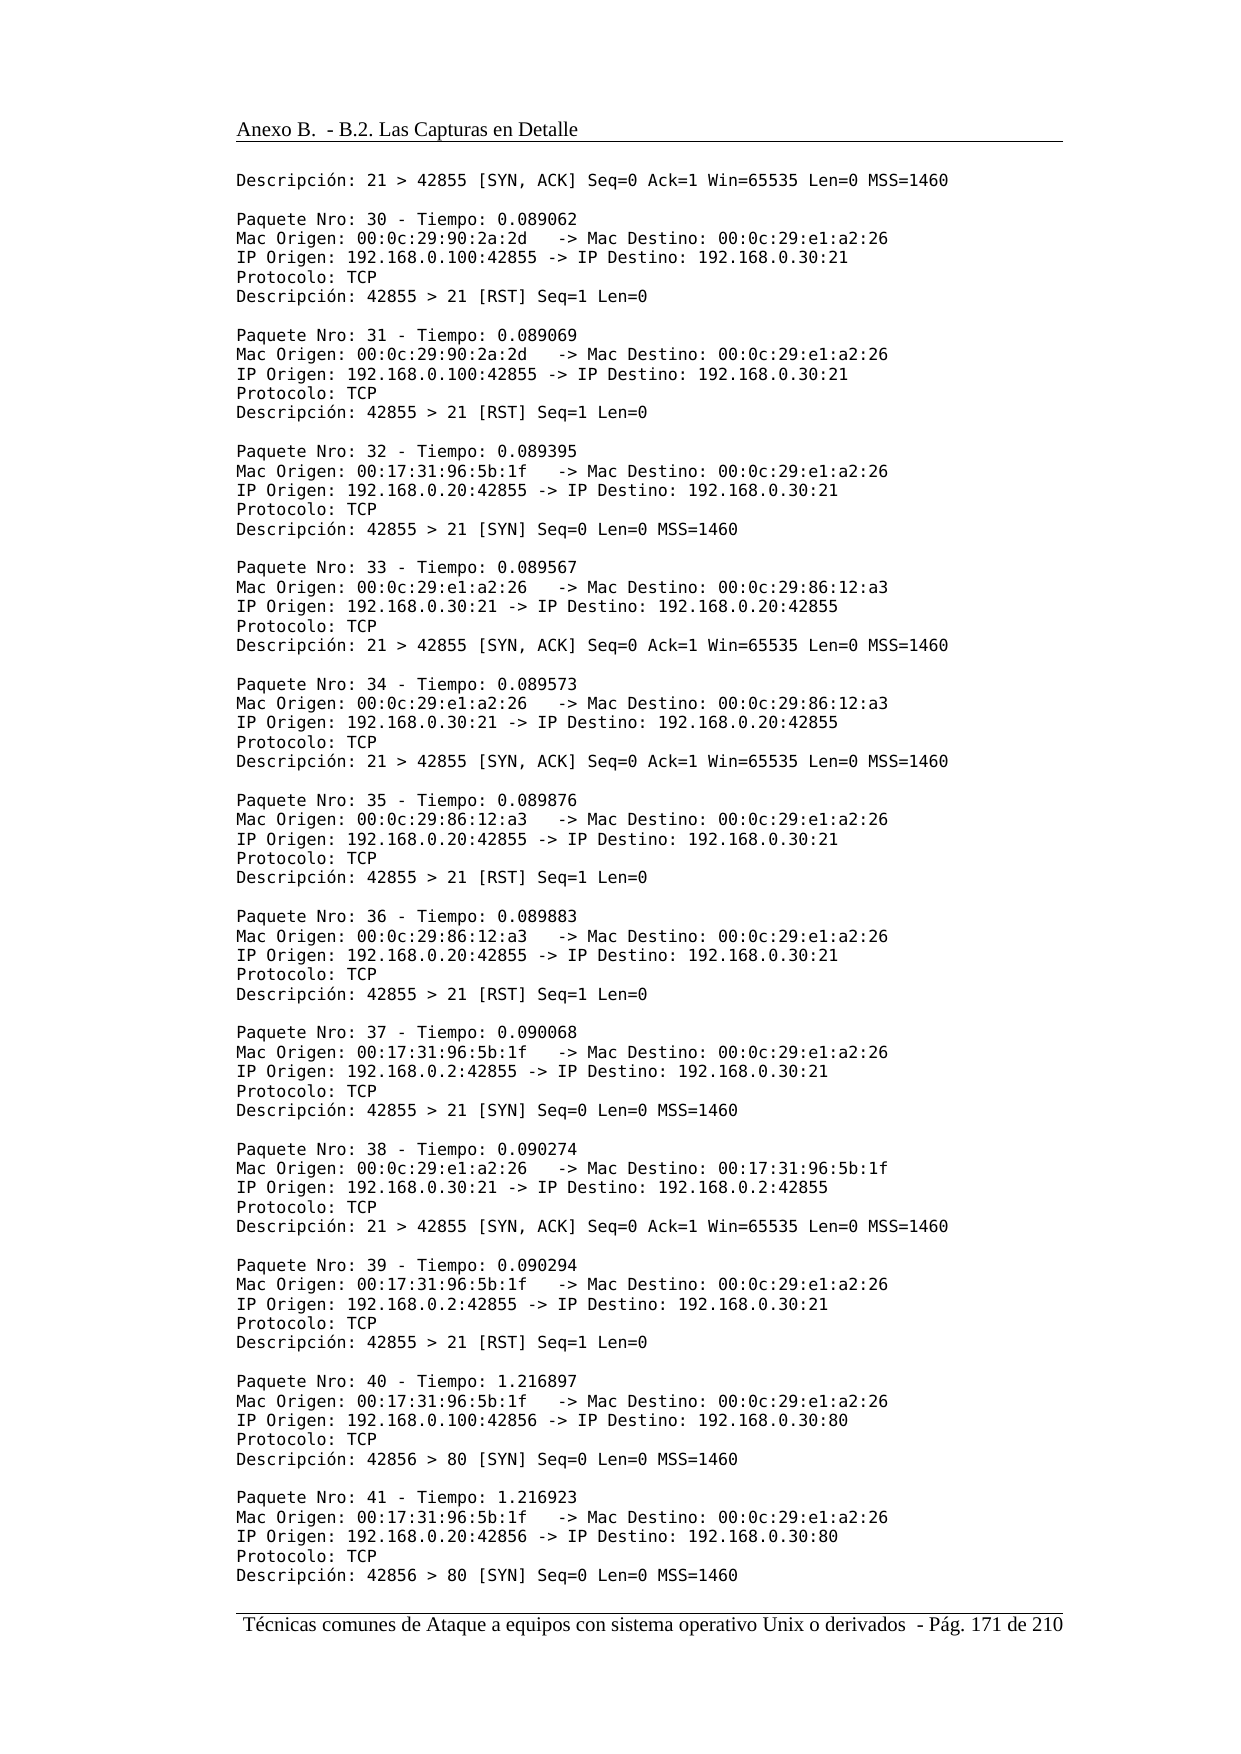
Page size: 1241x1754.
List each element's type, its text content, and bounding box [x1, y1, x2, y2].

text Descripción: 21 > 42855 [SYN, ACK] Seq=0 Ack=1 Win=65535 Len=0 MSS=1460 [236, 1217, 1063, 1237]
text IP Origen: 192.168.0.30:21 -> IP Destino: 192.168.0.2:42855 [236, 1178, 1063, 1198]
text Paquete Nro: 41 - Tiempo: 1.216923 [236, 1488, 1063, 1508]
text Mac Origen: 00:0c:29:86:12:a3 -> Mac Destino: 00:0c:29:e1:a2:26 [236, 927, 1063, 946]
text IP Origen: 192.168.0.20:42855 -> IP Destino: 192.168.0.30:21 [236, 830, 1063, 849]
text Paquete Nro: 38 - Tiempo: 0.090274 [236, 1140, 1063, 1159]
text Protocolo: TCP [236, 268, 1063, 287]
text Paquete Nro: 34 - Tiempo: 0.089573 [236, 675, 1063, 694]
text Paquete Nro: 39 - Tiempo: 0.090294 [236, 1256, 1063, 1275]
text IP Origen: 192.168.0.20:42855 -> IP Destino: 192.168.0.30:21 [236, 481, 1063, 500]
text Protocolo: TCP [236, 500, 1063, 520]
text IP Origen: 192.168.0.30:21 -> IP Destino: 192.168.0.20:42855 [236, 713, 1063, 733]
text Mac Origen: 00:17:31:96:5b:1f -> Mac Destino: 00:0c:29:e1:a2:26 [236, 1275, 1063, 1295]
text Mac Origen: 00:0c:29:86:12:a3 -> Mac Destino: 00:0c:29:e1:a2:26 [236, 810, 1063, 830]
text Descripción: 42855 > 21 [RST] Seq=1 Len=0 [236, 287, 1063, 307]
text Descripción: 21 > 42855 [SYN, ACK] Seq=0 Ack=1 Win=65535 Len=0 MSS=1460 [236, 171, 1063, 190]
text Mac Origen: 00:0c:29:e1:a2:26 -> Mac Destino: 00:0c:29:86:12:a3 [236, 694, 1063, 713]
text Descripción: 42855 > 21 [RST] Seq=1 Len=0 [236, 403, 1063, 423]
text Descripción: 42855 > 21 [SYN] Seq=0 Len=0 MSS=1460 [236, 520, 1063, 539]
text Descripción: 42855 > 21 [RST] Seq=1 Len=0 [236, 868, 1063, 888]
text Descripción: 42855 > 21 [RST] Seq=1 Len=0 [236, 985, 1063, 1004]
text Mac Origen: 00:17:31:96:5b:1f -> Mac Destino: 00:0c:29:e1:a2:26 [236, 462, 1063, 481]
text Protocolo: TCP [236, 1430, 1063, 1450]
text IP Origen: 192.168.0.30:21 -> IP Destino: 192.168.0.20:42855 [236, 597, 1063, 617]
text IP Origen: 192.168.0.2:42855 -> IP Destino: 192.168.0.30:21 [236, 1062, 1063, 1082]
text Protocolo: TCP [236, 849, 1063, 868]
text Protocolo: TCP [236, 1198, 1063, 1217]
text Protocolo: TCP [236, 965, 1063, 985]
text Paquete Nro: 40 - Tiempo: 1.216897 [236, 1372, 1063, 1392]
text Paquete Nro: 36 - Tiempo: 0.089883 [236, 907, 1063, 927]
text Mac Origen: 00:0c:29:e1:a2:26 -> Mac Destino: 00:0c:29:86:12:a3 [236, 578, 1063, 597]
text IP Origen: 192.168.0.100:42855 -> IP Destino: 192.168.0.30:21 [236, 248, 1063, 268]
text Mac Origen: 00:0c:29:90:2a:2d -> Mac Destino: 00:0c:29:e1:a2:26 [236, 345, 1063, 365]
text Paquete Nro: 33 - Tiempo: 0.089567 [236, 558, 1063, 578]
text Mac Origen: 00:17:31:96:5b:1f -> Mac Destino: 00:0c:29:e1:a2:26 [236, 1392, 1063, 1411]
text Mac Origen: 00:17:31:96:5b:1f -> Mac Destino: 00:0c:29:e1:a2:26 [236, 1508, 1063, 1527]
text Protocolo: TCP [236, 733, 1063, 752]
text Mac Origen: 00:0c:29:90:2a:2d -> Mac Destino: 00:0c:29:e1:a2:26 [236, 229, 1063, 248]
text Descripción: 42855 > 21 [RST] Seq=1 Len=0 [236, 1333, 1063, 1353]
text Paquete Nro: 30 - Tiempo: 0.089062 [236, 210, 1063, 229]
text IP Origen: 192.168.0.2:42855 -> IP Destino: 192.168.0.30:21 [236, 1295, 1063, 1314]
text Paquete Nro: 32 - Tiempo: 0.089395 [236, 442, 1063, 462]
text Protocolo: TCP [236, 384, 1063, 403]
text Protocolo: TCP [236, 1082, 1063, 1101]
text Descripción: 42856 > 80 [SYN] Seq=0 Len=0 MSS=1460 [236, 1450, 1063, 1469]
text IP Origen: 192.168.0.100:42856 -> IP Destino: 192.168.0.30:80 [236, 1411, 1063, 1430]
text Mac Origen: 00:17:31:96:5b:1f -> Mac Destino: 00:0c:29:e1:a2:26 [236, 1043, 1063, 1062]
text IP Origen: 192.168.0.20:42855 -> IP Destino: 192.168.0.30:21 [236, 946, 1063, 965]
text Protocolo: TCP [236, 1547, 1063, 1566]
text Paquete Nro: 37 - Tiempo: 0.090068 [236, 1023, 1063, 1043]
text Mac Origen: 00:0c:29:e1:a2:26 -> Mac Destino: 00:17:31:96:5b:1f [236, 1159, 1063, 1178]
text Descripción: 42855 > 21 [SYN] Seq=0 Len=0 MSS=1460 [236, 1101, 1063, 1120]
text Protocolo: TCP [236, 1314, 1063, 1333]
text Paquete Nro: 35 - Tiempo: 0.089876 [236, 791, 1063, 810]
text Descripción: 21 > 42855 [SYN, ACK] Seq=0 Ack=1 Win=65535 Len=0 MSS=1460 [236, 636, 1063, 655]
text IP Origen: 192.168.0.20:42856 -> IP Destino: 192.168.0.30:80 [236, 1527, 1063, 1547]
text IP Origen: 192.168.0.100:42855 -> IP Destino: 192.168.0.30:21 [236, 365, 1063, 384]
text Protocolo: TCP [236, 617, 1063, 636]
text Descripción: 42856 > 80 [SYN] Seq=0 Len=0 MSS=1460 [236, 1566, 1063, 1585]
text Paquete Nro: 31 - Tiempo: 0.089069 [236, 326, 1063, 345]
text Descripción: 21 > 42855 [SYN, ACK] Seq=0 Ack=1 Win=65535 Len=0 MSS=1460 [236, 752, 1063, 772]
